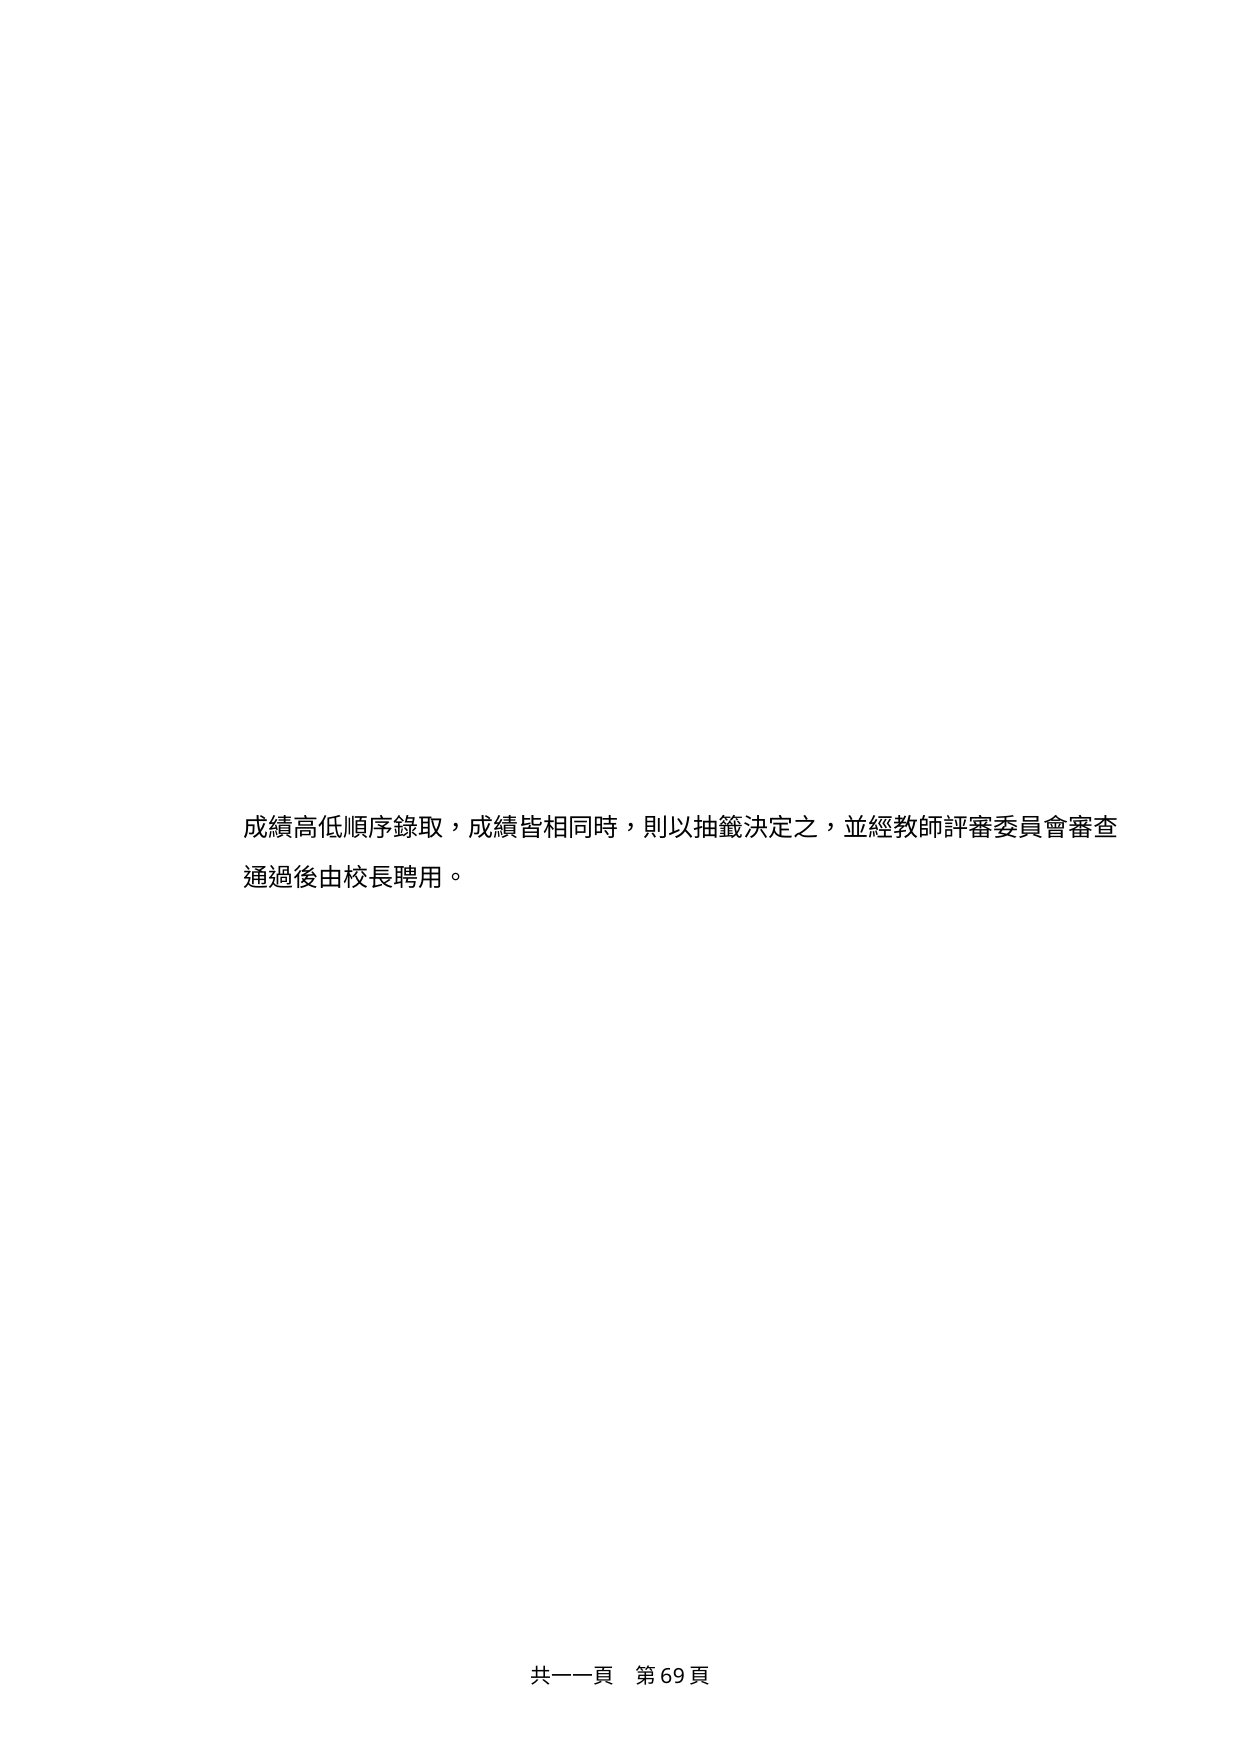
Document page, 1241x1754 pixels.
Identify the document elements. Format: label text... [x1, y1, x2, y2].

text 成績高低順序錄取，成績皆相同時，則以抽籤決定之，並經教師評審委員會審查通過後由校長聘用。 [156, 797, 1122, 897]
